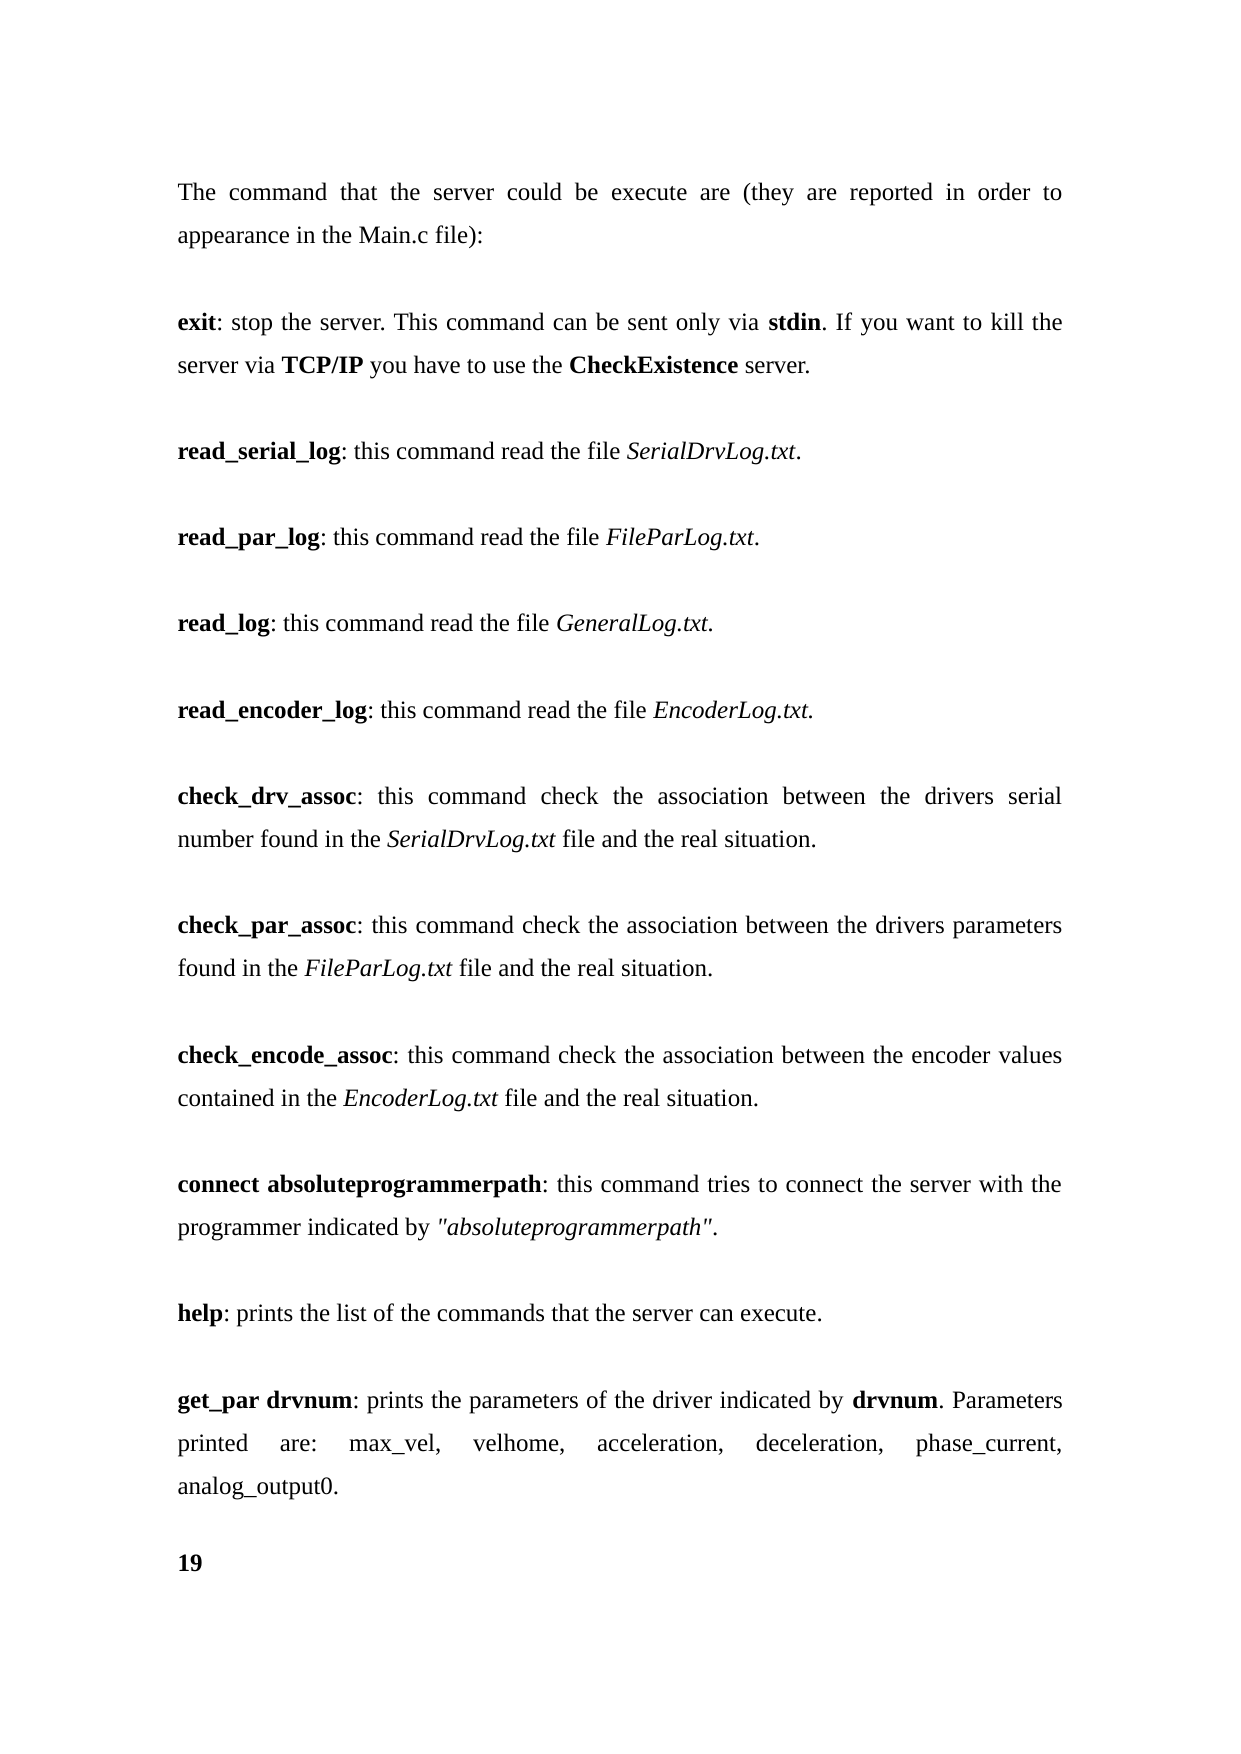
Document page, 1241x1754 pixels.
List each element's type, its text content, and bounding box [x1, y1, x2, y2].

text exit: stop the server. This command can be sent only via stdin. If you want to kill the server via TCP/IP you have to use the CheckExistence server. [177, 307, 1063, 378]
text check_encode_assoc: this command check the association between the encoder values contained in the EncoderLog.txt file and the real situation. [177, 1040, 1063, 1112]
text read_log: this command read the file GeneralLog.txt. [177, 608, 1063, 637]
text read_encoder_log: this command read the file EncoderLog.txt. [177, 695, 1063, 723]
text connect absoluteprogrammerpath: this command tries to connect the server with the programmer indicated by "absoluteprogrammerpath". [177, 1169, 1063, 1241]
text The command that the server could be execute are (they are reported in order to appearance in the Main.c file): [177, 177, 1063, 249]
text read_serial_log: this command read the file SerialDrvLog.txt. [177, 436, 1063, 465]
text check_drv_assoc: this command check the association between the drivers serial number found in the SerialDrvLog.txt file and the real situation. [177, 781, 1063, 853]
text get_par drvnum: prints the parameters of the driver indicated by drvnum. Parameters printed are: max_vel, velhome, acceleration, deceleration, phase_current, analog_output0. [177, 1385, 1063, 1500]
text read_par_log: this command read the file FileParLog.txt. [177, 522, 1063, 551]
text help: prints the list of the commands that the server can execute. [177, 1298, 1063, 1327]
text check_par_assoc: this command check the association between the drivers parameters found in the FileParLog.txt file and the real situation. [177, 910, 1063, 982]
